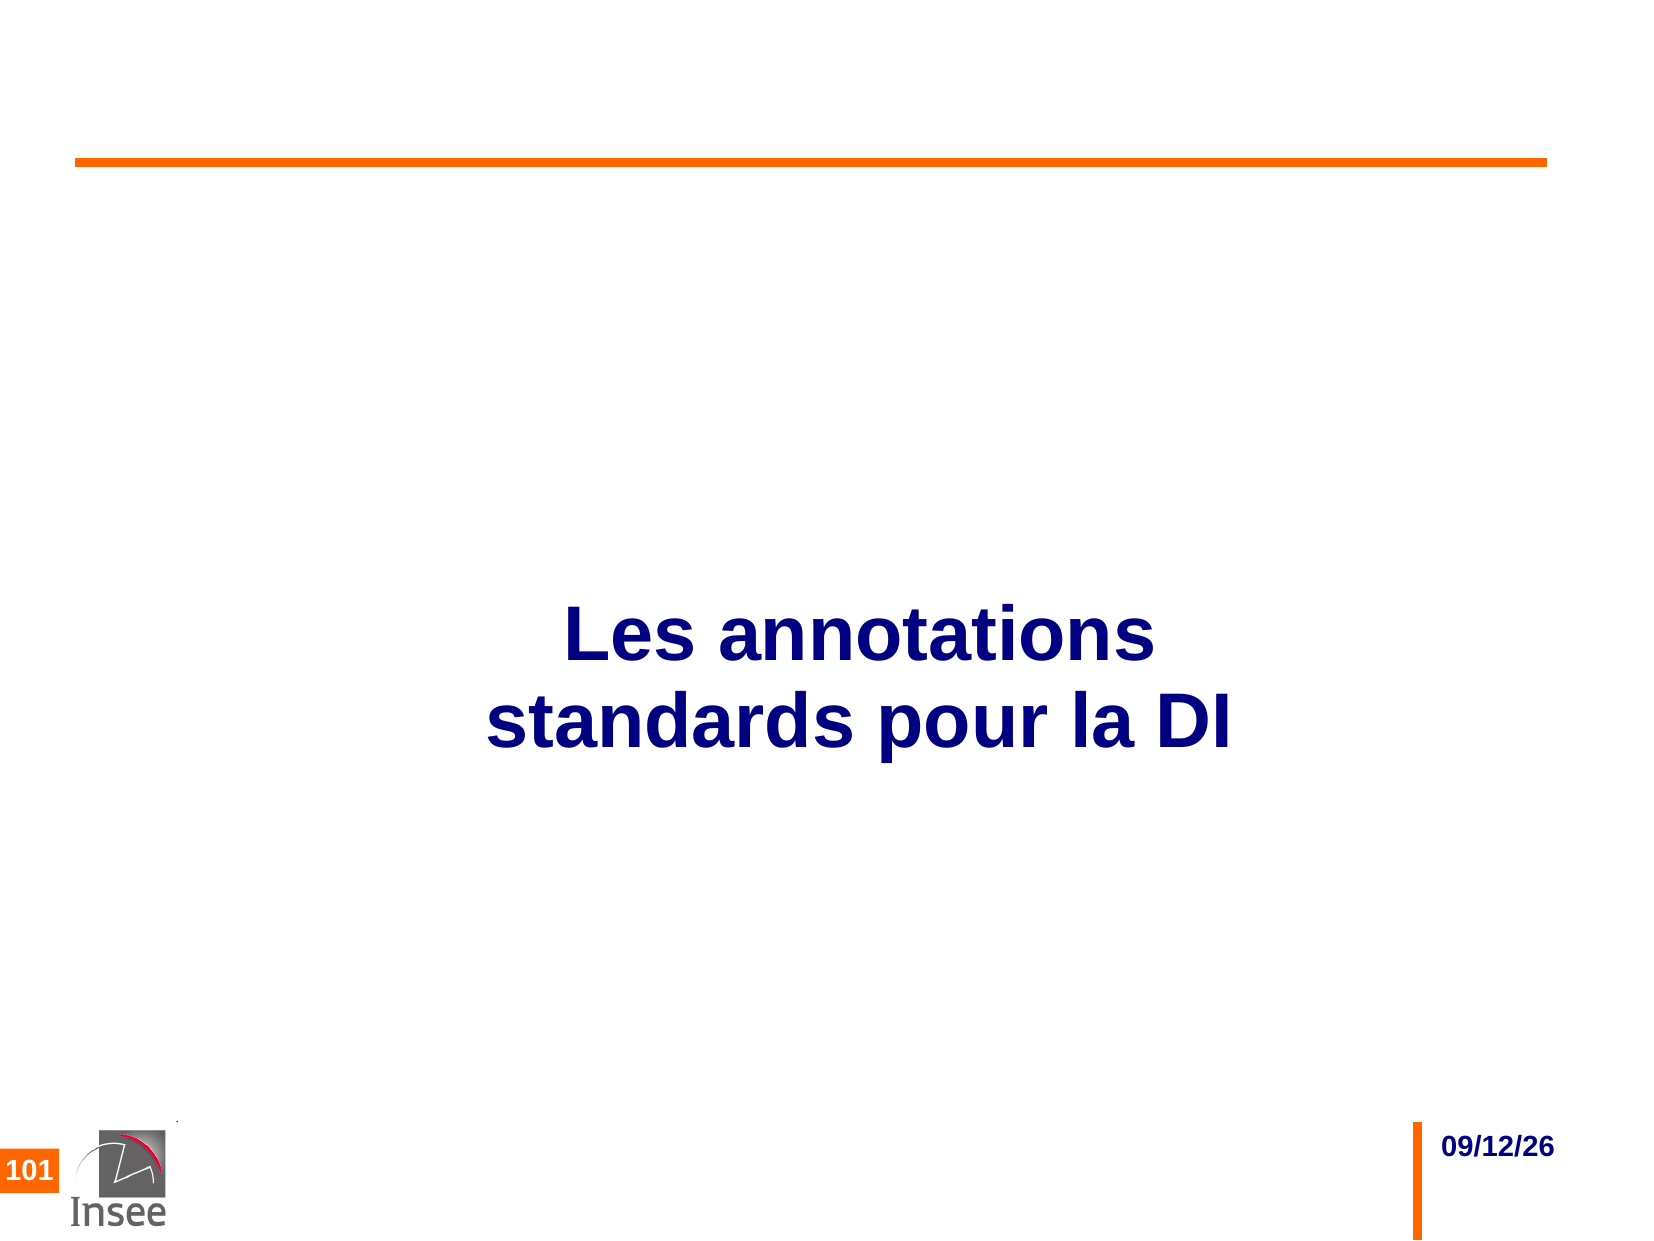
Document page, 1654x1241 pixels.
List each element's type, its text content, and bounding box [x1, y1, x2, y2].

list Les annotations standards pour la DI [419, 590, 1235, 832]
picture [62, 1121, 178, 1241]
